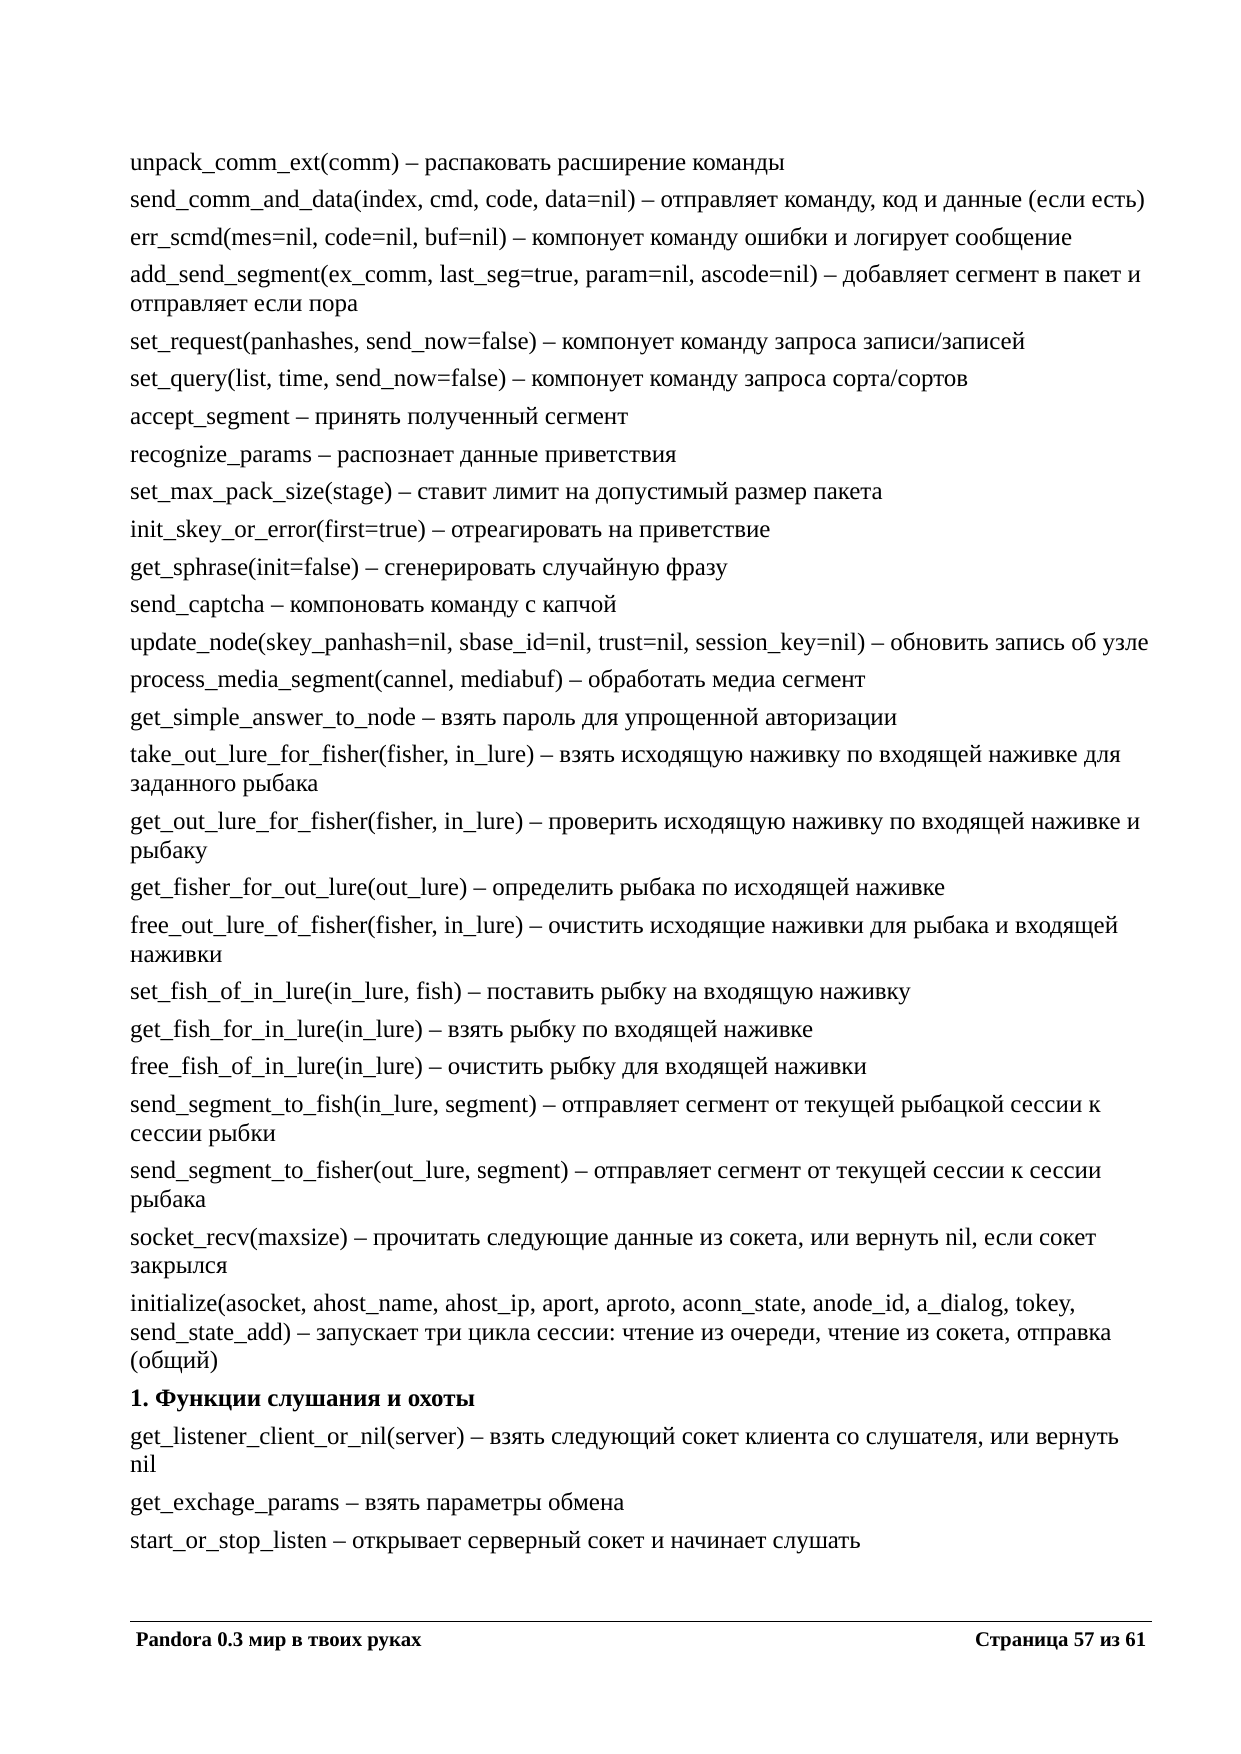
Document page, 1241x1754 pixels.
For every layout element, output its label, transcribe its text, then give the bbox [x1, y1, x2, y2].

text accept_segment – принять полученный сегмент [130, 401, 1152, 430]
text send_segment_to_fisher(out_lure, segment) – отправляет сегмент от текущей сессии к сессии рыбака [130, 1155, 1152, 1213]
text recognize_params – распознает данные приветствия [130, 439, 1152, 467]
text get_out_lure_for_fisher(fisher, in_lure) – проверить исходящую наживку по входящей наживке и рыбаку [130, 806, 1152, 863]
text socket_recv(maxsize) – прочитать следующие данные из сокета, или вернуть nil, если сокет закрылся [130, 1222, 1152, 1279]
text set_max_pack_size(stage) – ставит лимит на допустимый размер пакета [130, 476, 1152, 505]
text process_media_segment(cannel, mediabuf) – обработать медиа сегмент [130, 664, 1152, 693]
text get_simple_answer_to_node – взять пароль для упрощенной авторизации [130, 702, 1152, 731]
text initialize(asocket, ahost_name, ahost_ip, aport, aproto, aconn_state, anode_id, a_dialog, tokey, send_state_add) – запускает три цикла сессии: чтение из очереди, чтение из сокета, отправка (общий) [130, 1288, 1152, 1374]
text send_captcha – компоновать команду с капчой [130, 589, 1152, 618]
text init_skey_or_error(first=true) – отреагировать на приветствие [130, 514, 1152, 543]
text free_out_lure_of_fisher(fisher, in_lure) – очистить исходящие наживки для рыбака и входящей наживки [130, 910, 1152, 967]
text set_fish_of_in_lure(in_lure, fish) – поставить рыбку на входящую наживку [130, 976, 1152, 1005]
text unpack_comm_ext(comm) – распаковать расширение команды [130, 147, 1152, 176]
text set_query(list, time, send_now=false) – компонует команду запроса сорта/сортов [130, 363, 1152, 392]
text free_fish_of_in_lure(in_lure) – очистить рыбку для входящей наживки [130, 1051, 1152, 1080]
text get_fisher_for_out_lure(out_lure) – определить рыбака по исходящей наживке [130, 872, 1152, 901]
text 1. Функции слушания и охоты [130, 1383, 1152, 1412]
text err_scmd(mes=nil, code=nil, buf=nil) – компонует команду ошибки и логирует сообщение [130, 222, 1152, 251]
text set_request(panhashes, send_now=false) – компонует команду запроса записи/записей [130, 326, 1152, 355]
text start_or_stop_listen – открывает серверный сокет и начинает слушать [130, 1525, 1152, 1553]
text get_fish_for_in_lure(in_lure) – взять рыбку по входящей наживке [130, 1014, 1152, 1043]
text send_segment_to_fish(in_lure, segment) – отправляет сегмент от текущей рыбацкой сессии к сессии рыбки [130, 1089, 1152, 1147]
text update_node(skey_panhash=nil, sbase_id=nil, trust=nil, session_key=nil) – обновить запись об узле [130, 627, 1152, 656]
text get_exchage_params – взять параметры обмена [130, 1487, 1152, 1516]
text get_listener_client_or_nil(server) – взять следующий сокет клиента со слушателя, или вернуть nil [130, 1421, 1152, 1478]
text add_send_segment(ex_comm, last_seg=true, param=nil, ascode=nil) – добавляет сегмент в пакет и отправляет если пора [130, 259, 1152, 317]
text send_comm_and_data(index, cmd, code, data=nil) – отправляет команду, код и данные (если есть) [130, 184, 1152, 213]
text get_sphrase(init=false) – сгенерировать случайную фразу [130, 552, 1152, 580]
text take_out_lure_for_fisher(fisher, in_lure) – взять исходящую наживку по входящей наживке для заданного рыбака [130, 739, 1152, 797]
